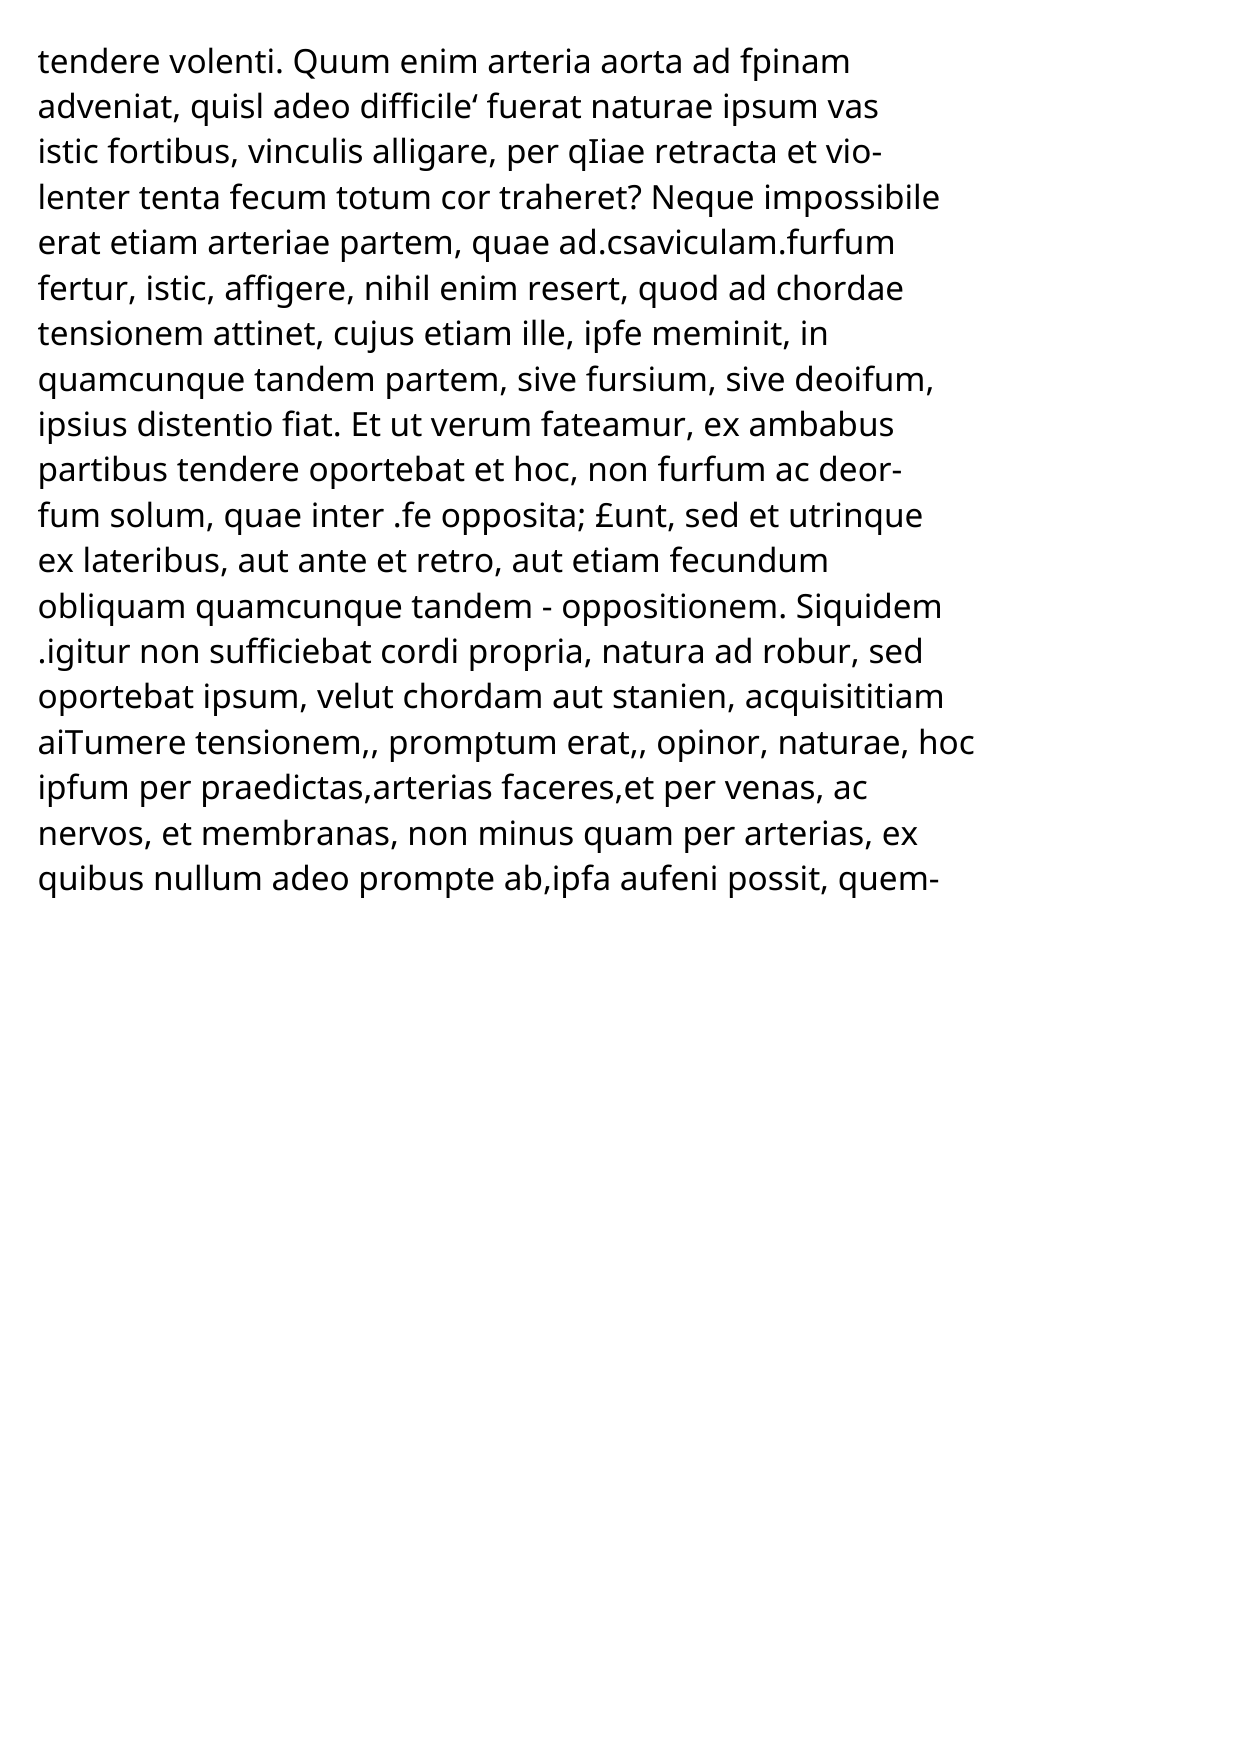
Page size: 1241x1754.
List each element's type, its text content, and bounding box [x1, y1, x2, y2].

text tendere volenti. Quum enim arteria aorta ad fpinam adveniat, quisl adeo difficile‘ fuerat naturae ipsum vas istic fortibus, vinculis alligare, per qIiae retracta et vio- lenter tenta fecum totum cor traheret? Neque impossibile erat etiam arteriae partem, quae ad.csaviculam.furfum fertur, istic, affigere, nihil enim resert, quod ad chordae tensionem attinet, cujus etiam ille, ipfe meminit, in quamcunque tandem partem, sive fursium, sive deoifum, ipsius distentio fiat. Et ut verum fateamur, ex ambabus partibus tendere oportebat et hoc, non furfum ac deor- fum solum, quae inter .fe opposita; £unt, sed et utrinque ex lateribus, aut ante et retro, aut etiam fecundum obliquam quamcunque tandem - oppositionem. Siquidem .igitur non sufficiebat cordi propria, natura ad robur, sed oportebat ipsum, velut chordam aut stanien, acquisititiam aiTumere tensionem,, promptum erat,, opinor, naturae, hoc ipfum per praedictas,arterias faceres,et per venas, ac nervos, et membranas, non minus quam per arterias, ex quibus nullum adeo prompte ab,ipfa aufeni possit, quem- [37, 37, 1203, 900]
